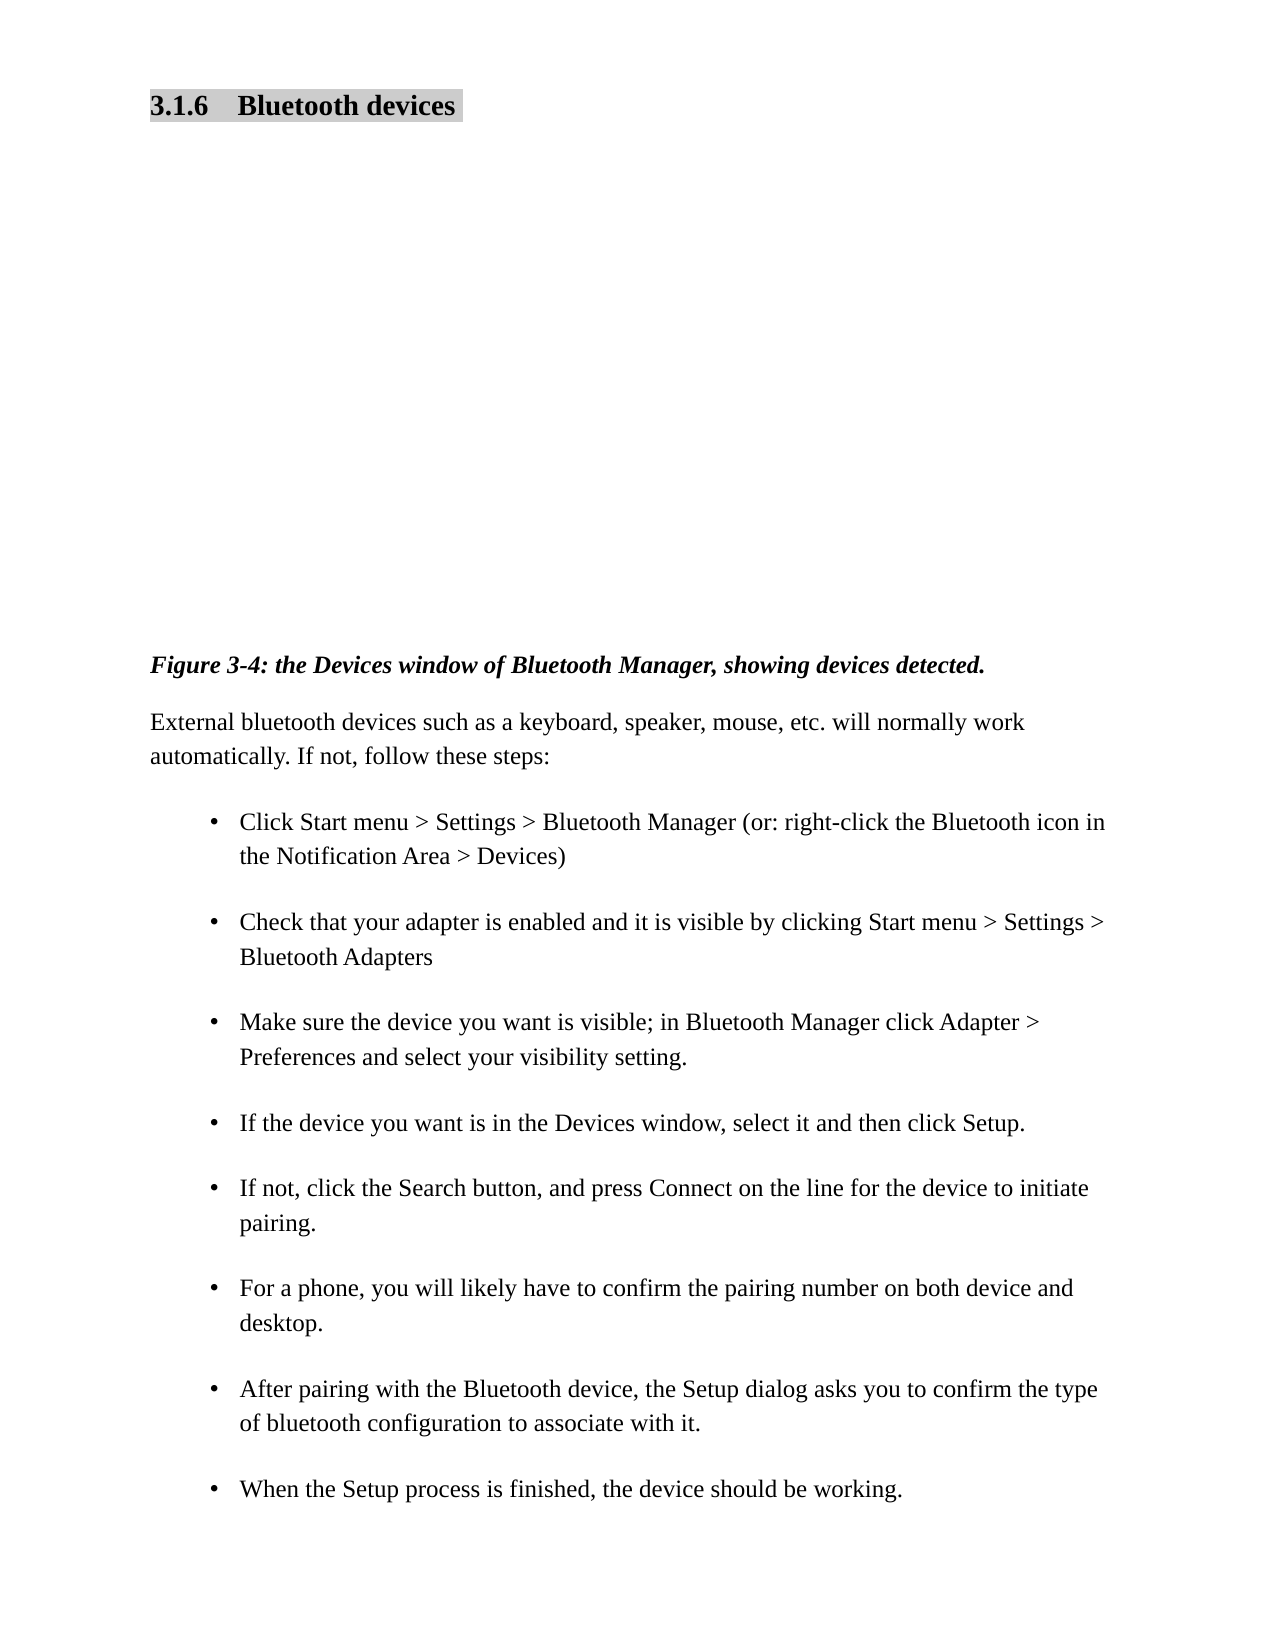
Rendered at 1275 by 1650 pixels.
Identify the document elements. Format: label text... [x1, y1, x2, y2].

list Click Start menu > Settings > Bluetooth Manager (or: right-click the Bluetooth icon in the Notification Area > Devices) [210, 807, 1109, 870]
list For a phone, you will likely have to confirm the pairing number on both device and desktop. [210, 1273, 1109, 1337]
subtitle 3.1.6 Bluetooth devices [150, 88, 1125, 122]
list When the Setup process is finished, the device should be working. [210, 1474, 1109, 1503]
list If not, click the Search button, and press Connect on the line for the device to initiate pairing. [210, 1173, 1109, 1237]
list Make sure the device you want is visible; in Bluetooth Manager click Adapter > Preferences and select your visibility setting. [210, 1007, 1109, 1071]
list After pairing with the Bluetooth device, the Setup dialog asks you to confirm the type of bluetooth configuration to associate with it. [210, 1374, 1109, 1437]
list Check that your adapter is enabled and it is visible by clicking Start menu > Settings > Bluetooth Adapters [210, 907, 1109, 970]
text Figure 3-4: the Devices window of Bluetooth Manager, showing devices detected. [150, 650, 1125, 679]
list If the device you want is in the Devices window, select it and then click Setup. [210, 1108, 1109, 1136]
text External bluetooth devices such as a keyboard, speaker, mouse, etc. will normally work automatically. If not, follow these steps: [150, 707, 1125, 770]
